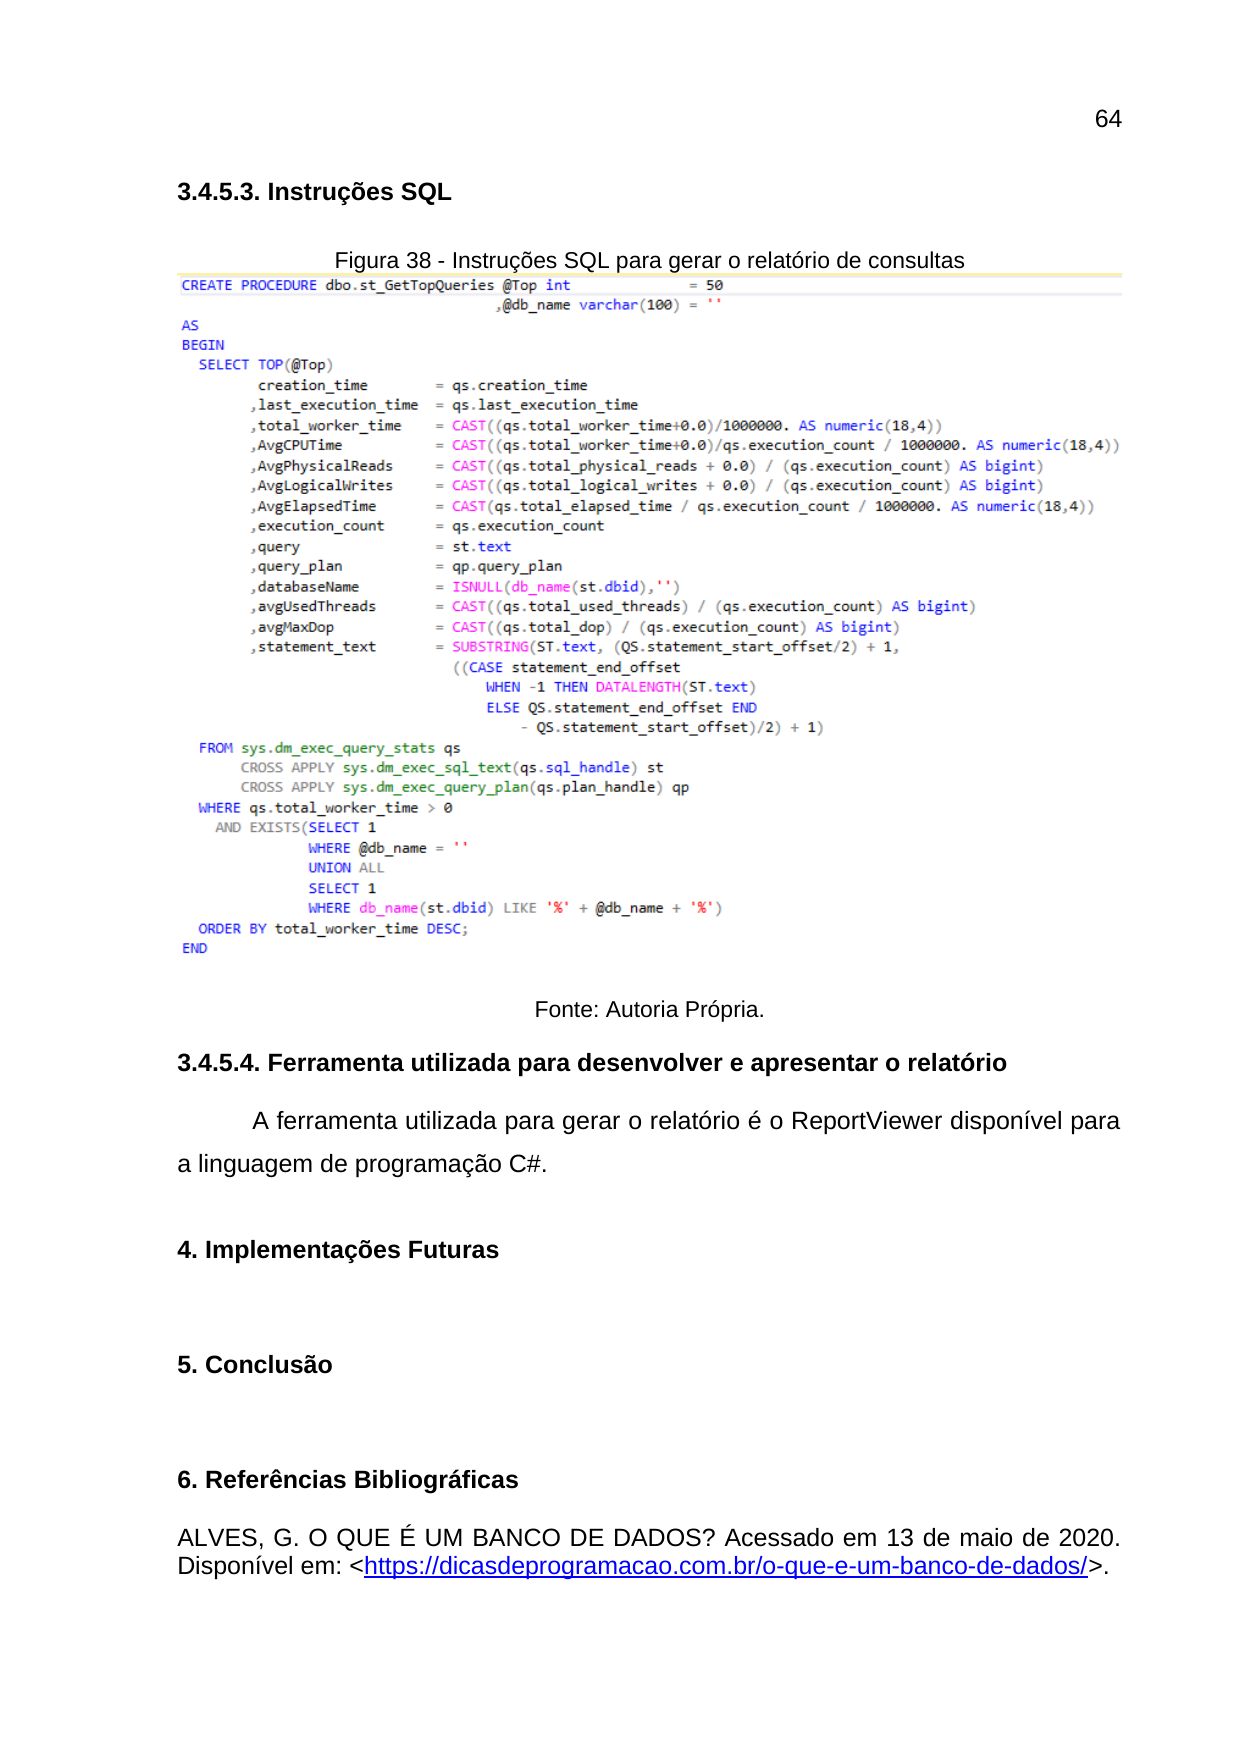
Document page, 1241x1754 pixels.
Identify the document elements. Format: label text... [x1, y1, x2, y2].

text A ferramenta utilizada para gerar o relatório é o ReportViewer disponível para a linguagem de programação C#. [177, 1106, 1122, 1178]
subtitle 3.4.5.3. Instruções SQL [177, 177, 1122, 206]
subtitle 5. Conclusão [177, 1350, 1122, 1379]
text Fonte: Autoria Própria. [177, 958, 1122, 1023]
subtitle 4. Implementações Futuras [177, 1235, 1122, 1264]
text ALVES, G. O QUE É UM BANCO DE DADOS? Acessado em 13 de maio de 2020. Disponível em: <https://dicasdeprogramacao.com.br/o-que-e-um-banco-de-dados/>. [177, 1523, 1122, 1580]
subtitle 3.4.5.4. Ferramenta utilizada para desenvolver e apresentar o relatório [177, 1048, 1122, 1077]
picture [177, 273, 1123, 958]
text Figura 38 - Instruções SQL para gerar o relatório de consultas [177, 247, 1122, 273]
subtitle 6. Referências Bibliográficas [177, 1465, 1122, 1494]
